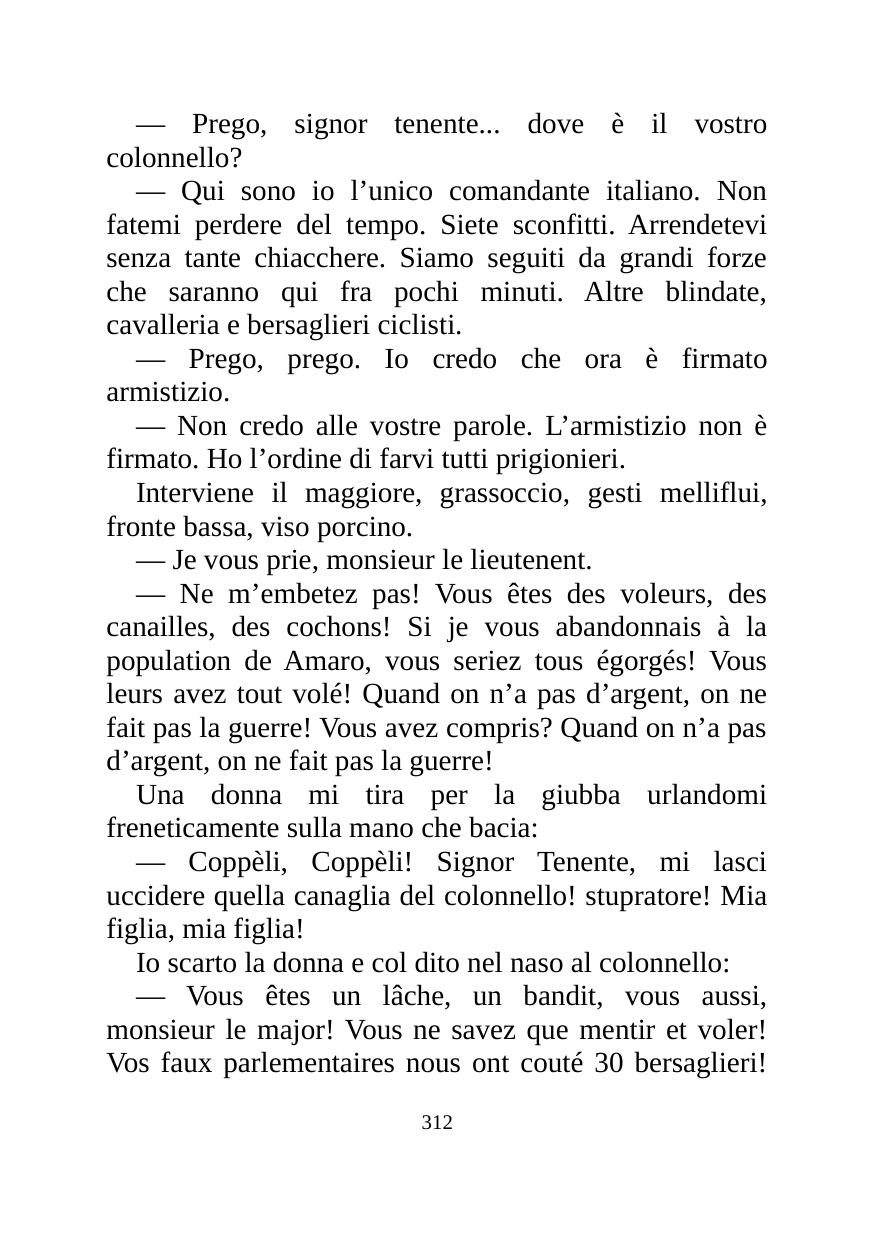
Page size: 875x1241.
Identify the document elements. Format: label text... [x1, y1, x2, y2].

text Io scarto la donna e col dito nel naso al colonnello: [106, 945, 768, 978]
text — Coppèli, Coppèli! Signor Tenente, mi lasci uccidere quella canaglia del colonnello! stupratore! Mia figlia, mia figlia! [106, 844, 768, 945]
text — Prego, signor tenente... dove è il vostro colonnello? [106, 106, 768, 173]
text — Vous êtes un lâche, un bandit, vous aussi, monsieur le major! Vous ne savez que mentir et voler! Vos faux parlementaires nous ont couté 30 bersaglieri! [106, 978, 768, 1079]
text — Prego, prego. Io credo che ora è firmato armistizio. [106, 341, 768, 408]
text — Non credo alle vostre parole. L’armistizio non è firmato. Ho l’ordine di farvi tutti prigionieri. [106, 408, 768, 475]
text Una donna mi tira per la giubba urlandomi freneticamente sulla mano che bacia: [106, 777, 768, 844]
text — Je vous prie, monsieur le lieutenent. [106, 542, 768, 576]
text — Ne m’embetez pas! Vous êtes des voleurs, des canailles, des cochons! Si je vous abandonnais à la population de Amaro, vous seriez tous égorgés! Vous leurs avez tout volé! Quand on n’a pas d’argent, on ne fait pas la guerre! Vous avez compris? Quand on n’a pas d’argent, on ne fait pas la guerre! [106, 576, 768, 777]
text Interviene il maggiore, grassoccio, gesti melliflui, fronte bassa, viso porcino. [106, 475, 768, 542]
text — Qui sono io l’unico comandante italiano. Non fatemi perdere del tempo. Siete sconfitti. Arrendetevi senza tante chiacchere. Siamo seguiti da grandi forze che saranno qui fra pochi minuti. Altre blindate, cavalleria e bersaglieri ciclisti. [106, 173, 768, 341]
